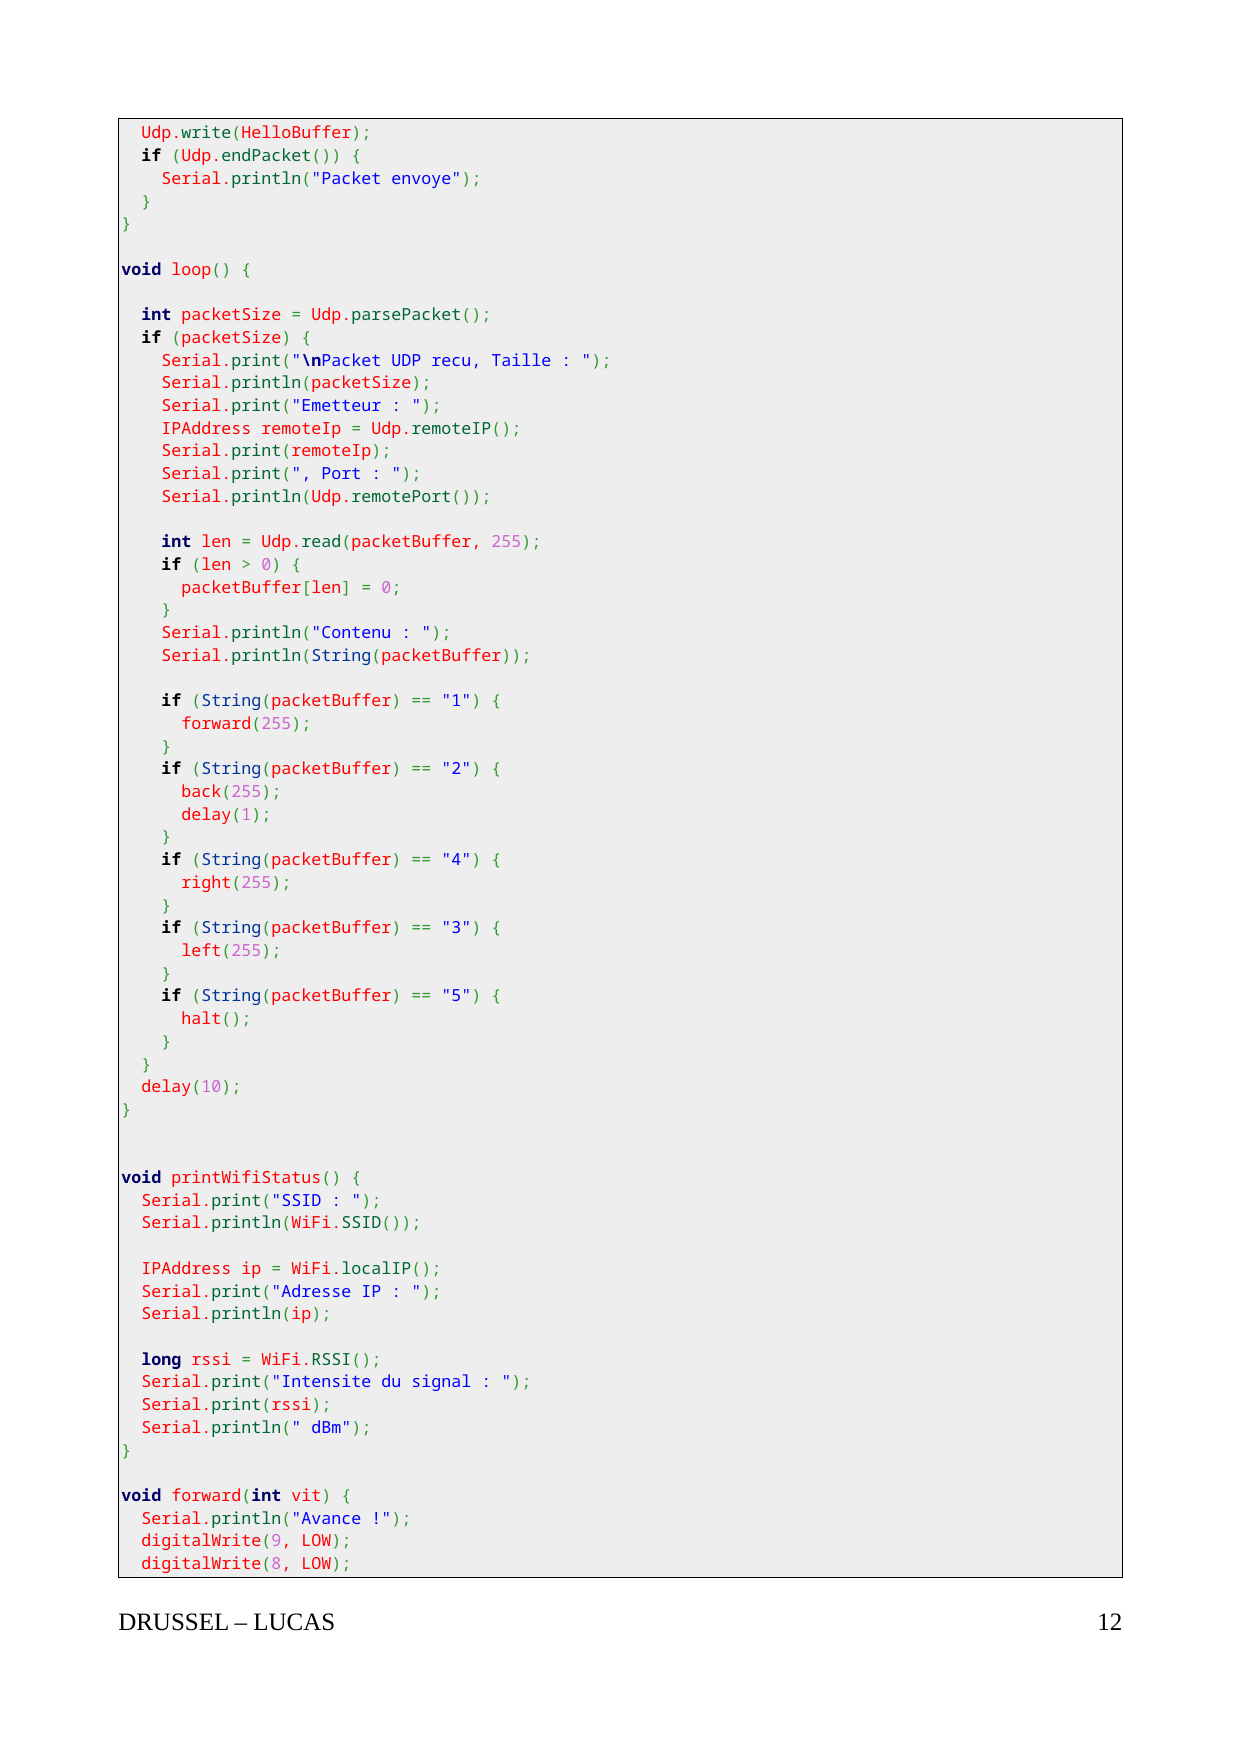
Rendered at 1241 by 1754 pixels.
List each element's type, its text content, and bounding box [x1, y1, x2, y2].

text int packetSize = Udp.parsePacket(); [119, 300, 1122, 322]
text Serial.print("\nPacket UDP recu, Taille : "); [119, 345, 1122, 368]
text delay(1); [119, 799, 1122, 822]
text Serial.println(Udp.remotePort()); [119, 481, 1122, 504]
text Serial.println(ip); [119, 1299, 1122, 1322]
text Serial.print("SSID : "); [119, 1185, 1122, 1208]
text } [119, 958, 1122, 981]
text } [119, 595, 1122, 618]
text } [119, 890, 1122, 913]
text Serial.println(WiFi.SSID()); [119, 1208, 1122, 1231]
text Serial.println("Packet envoye"); [119, 163, 1122, 186]
text if (len > 0) { [119, 549, 1122, 572]
text void loop() { [119, 254, 1122, 277]
text } [119, 731, 1122, 754]
text Serial.print(remoteIp); [119, 436, 1122, 459]
text void forward(int vit) { [119, 1481, 1122, 1503]
text if (String(packetBuffer) == "2") { [119, 754, 1122, 777]
text } [119, 1094, 1122, 1117]
text void printWifiStatus() { [119, 1163, 1122, 1185]
text IPAddress ip = WiFi.localIP(); [119, 1253, 1122, 1276]
text Serial.println("Avance !"); [119, 1503, 1122, 1526]
text left(255); [119, 936, 1122, 958]
text right(255); [119, 867, 1122, 890]
text } [119, 1049, 1122, 1072]
text back(255); [119, 777, 1122, 799]
text Serial.println(String(packetBuffer)); [119, 640, 1122, 663]
text } [119, 1026, 1122, 1049]
text IPAddress remoteIp = Udp.remoteIP(); [119, 413, 1122, 436]
text digitalWrite(8, LOW); [119, 1549, 1122, 1577]
text Serial.print("Adresse IP : "); [119, 1276, 1122, 1299]
text Serial.print(rssi); [119, 1390, 1122, 1412]
text digitalWrite(9, LOW); [119, 1526, 1122, 1549]
text } [119, 1435, 1122, 1458]
text int len = Udp.read(packetBuffer, 255); [119, 527, 1122, 549]
text Serial.println(packetSize); [119, 368, 1122, 391]
text } [119, 822, 1122, 845]
text if (packetSize) { [119, 322, 1122, 345]
text if (String(packetBuffer) == "5") { [119, 981, 1122, 1004]
text if (Udp.endPacket()) { [119, 141, 1122, 163]
text if (String(packetBuffer) == "4") { [119, 845, 1122, 867]
text halt(); [119, 1004, 1122, 1026]
text if (String(packetBuffer) == "1") { [119, 686, 1122, 708]
text packetBuffer[len] = 0; [119, 572, 1122, 595]
text Serial.println("Contenu : "); [119, 618, 1122, 640]
text long rssi = WiFi.RSSI(); [119, 1344, 1122, 1367]
text Serial.println(" dBm"); [119, 1412, 1122, 1435]
text Udp.write(HelloBuffer); [119, 119, 1122, 141]
text if (String(packetBuffer) == "3") { [119, 913, 1122, 936]
text } [119, 186, 1122, 209]
text } [119, 209, 1122, 232]
text Serial.print("Emetteur : "); [119, 391, 1122, 413]
text Serial.print(", Port : "); [119, 459, 1122, 481]
text Serial.print("Intensite du signal : "); [119, 1367, 1122, 1390]
text forward(255); [119, 708, 1122, 731]
text delay(10); [119, 1072, 1122, 1094]
